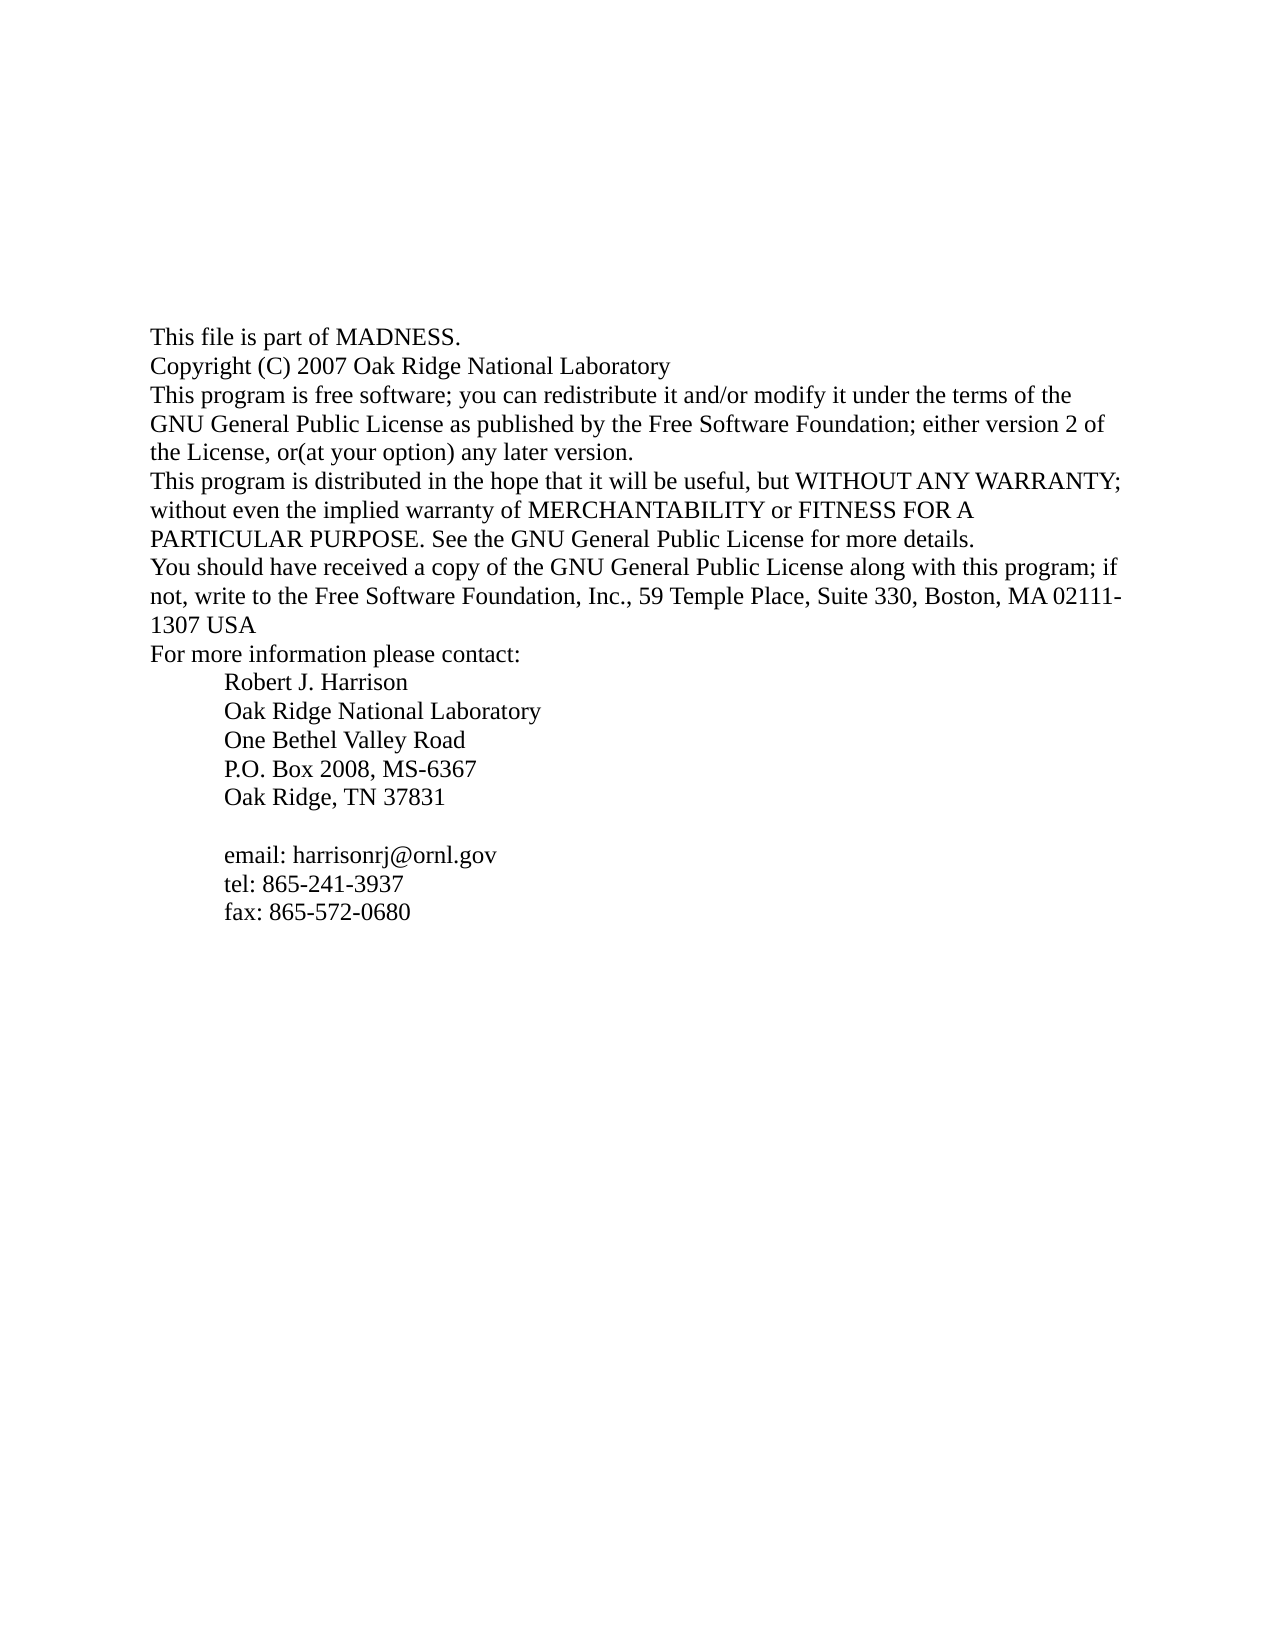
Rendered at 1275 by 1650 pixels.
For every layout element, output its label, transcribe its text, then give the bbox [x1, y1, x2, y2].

text email: harrisonrj@ornl.gov [224, 840, 1125, 869]
text P.O. Box 2008, MS-6367 [224, 754, 1125, 782]
text This file is part of MADNESS. [150, 322, 1125, 351]
text Oak Ridge, TN 37831 [224, 782, 1125, 811]
text tel: 865-241-3937 [224, 869, 1125, 897]
text This program is free software; you can redistribute it and/or modify it under the terms of the GNU General Public License as published by the Free Software Foundation; either version 2 of the License, or(at your option) any later version. [150, 380, 1125, 466]
text fax: 865-572-0680 [150, 897, 1125, 926]
text This program is distributed in the hope that it will be useful, but WITHOUT ANY WARRANTY; without even the implied warranty of MERCHANTABILITY or FITNESS FOR A PARTICULAR PURPOSE. See the GNU General Public License for more details. [150, 466, 1125, 552]
text You should have received a copy of the GNU General Public License along with this program; if not, write to the Free Software Foundation, Inc., 59 Temple Place, Suite 330, Boston, MA 02111-1307 USA [150, 552, 1125, 639]
text Copyright (C) 2007 Oak Ridge National Laboratory [150, 351, 1125, 380]
text Robert J. Harrison [224, 667, 1125, 696]
text Oak Ridge National Laboratory [224, 696, 1125, 725]
text One Bethel Valley Road [224, 725, 1125, 754]
text For more information please contact: [150, 639, 1125, 667]
